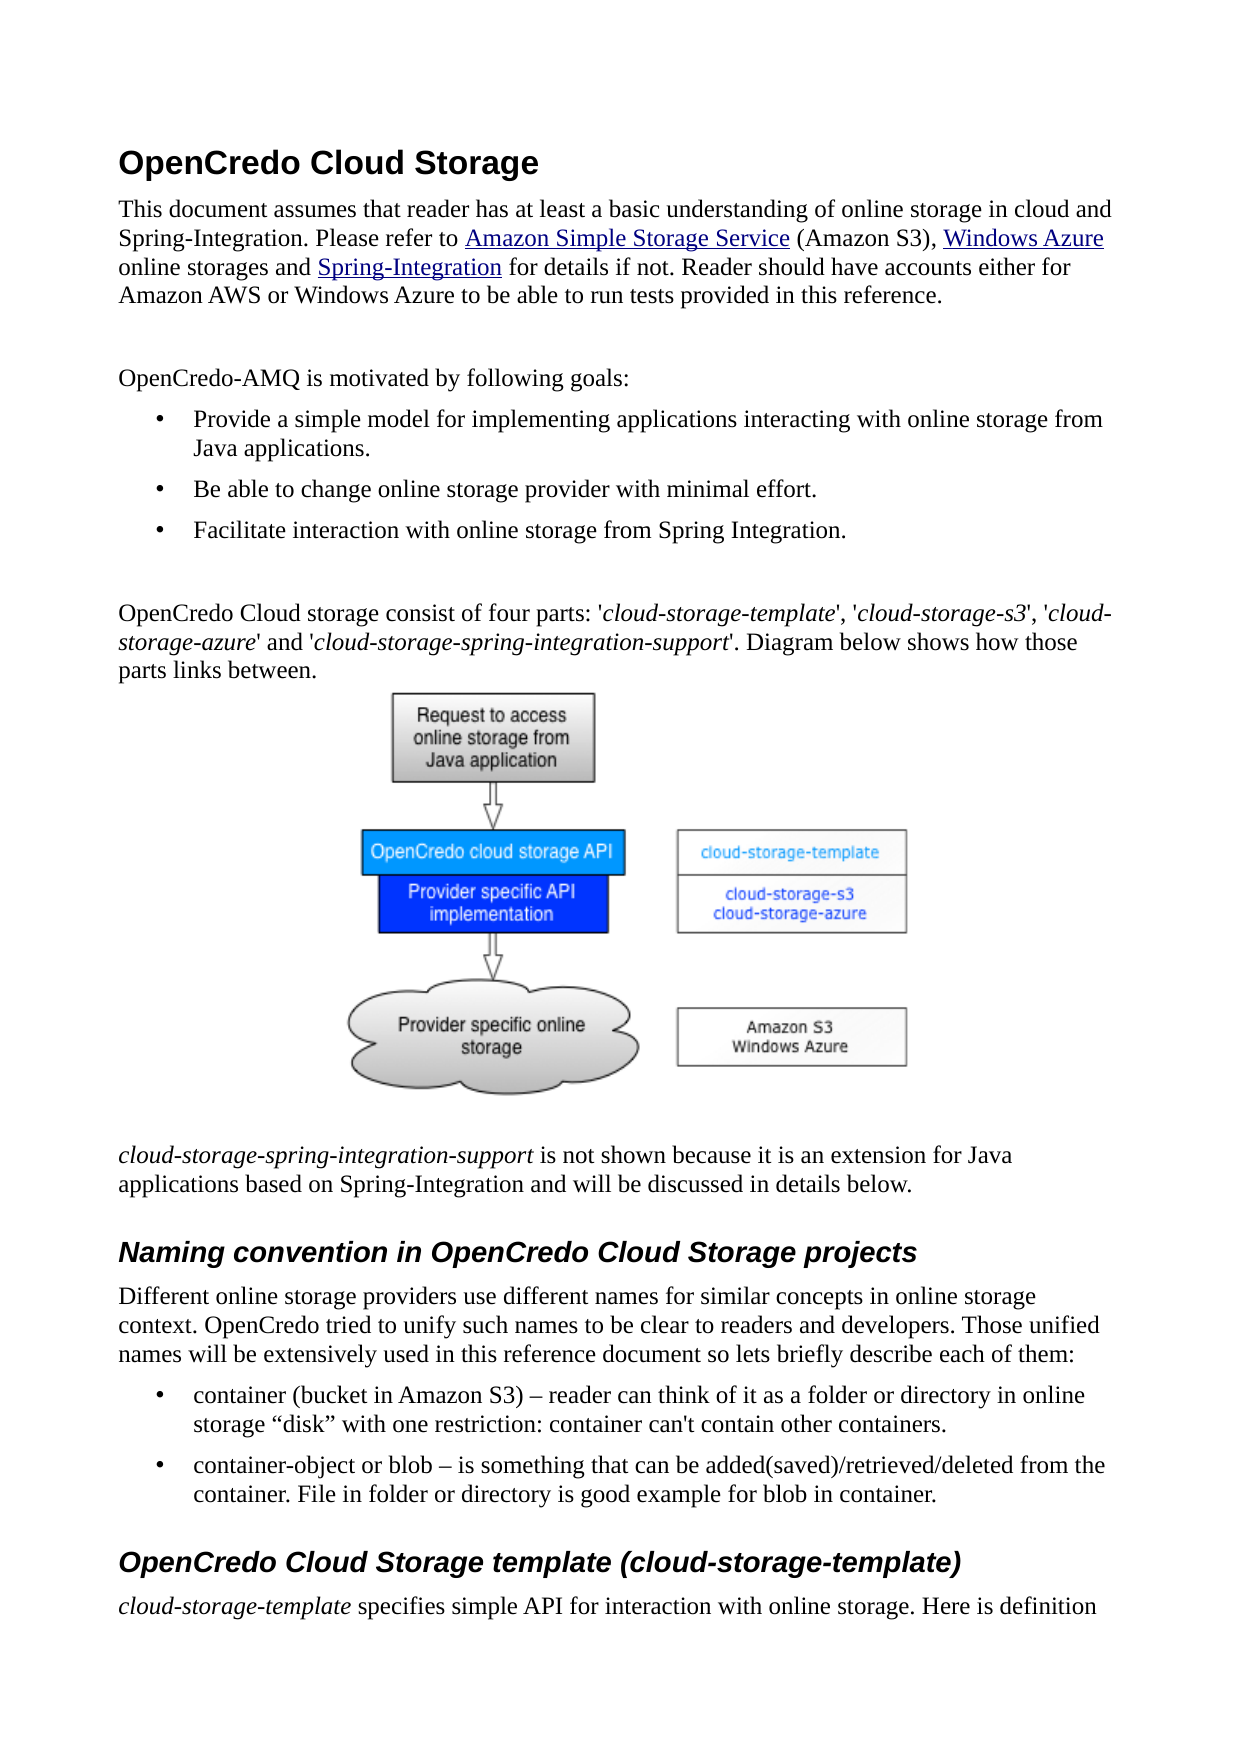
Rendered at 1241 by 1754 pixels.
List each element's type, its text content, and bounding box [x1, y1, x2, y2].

picture [332, 691, 908, 1099]
text cloud-storage-spring-integration-support is not shown because it is an extension for Java applications based on Spring-Integration and will be discussed in details below. [118, 1140, 1122, 1198]
list Provide a simple model for implementing applications interacting with online storage from Java applications. [156, 404, 1122, 462]
subtitle OpenCredo Cloud Storage template (cloud-storage-template) [118, 1545, 1122, 1579]
list Facilitate interaction with online storage from Spring Integration. [156, 516, 1122, 544]
list container-object or blob – is something that can be added(saved)/retrieved/deleted from the container. File in folder or directory is good example for blob in container. [156, 1450, 1122, 1508]
list Be able to change online storage provider with minimal effort. [156, 474, 1122, 503]
subtitle Naming convention in OpenCredo Cloud Storage projects [118, 1235, 1122, 1269]
text OpenCredo Cloud storage consist of four parts: 'cloud-storage-template', 'cloud-storage-s3', 'cloud-storage-azure' and 'cloud-storage-spring-integration-support'. Diagram below shows how those parts links between. [118, 598, 1122, 684]
text This document assumes that reader has at least a basic understanding of online storage in cloud and Spring-Integration. Please refer to Amazon Simple Storage Service (Amazon S3), Windows Azure online storages and Spring-Integration for details if not. Reader should have accounts either for Amazon AWS or Windows Azure to be able to run tests provided in this reference. [118, 194, 1122, 309]
text cloud-storage-template specifies simple API for interaction with online storage. Here is definition [118, 1591, 1122, 1620]
text Different online storage providers use different names for similar concepts in online storage context. OpenCredo tried to unify such names to be clear to readers and developers. Those unified names will be extensively used in this reference document so lets briefly describe each of them: [118, 1281, 1122, 1368]
list container (bucket in Amazon S3) – reader can think of it as a folder or directory in online storage “disk” with one restriction: container can't contain other containers. [156, 1380, 1122, 1438]
text OpenCredo-AMQ is motivated by following goals: [118, 363, 1122, 392]
subtitle OpenCredo Cloud Storage [118, 143, 1122, 182]
